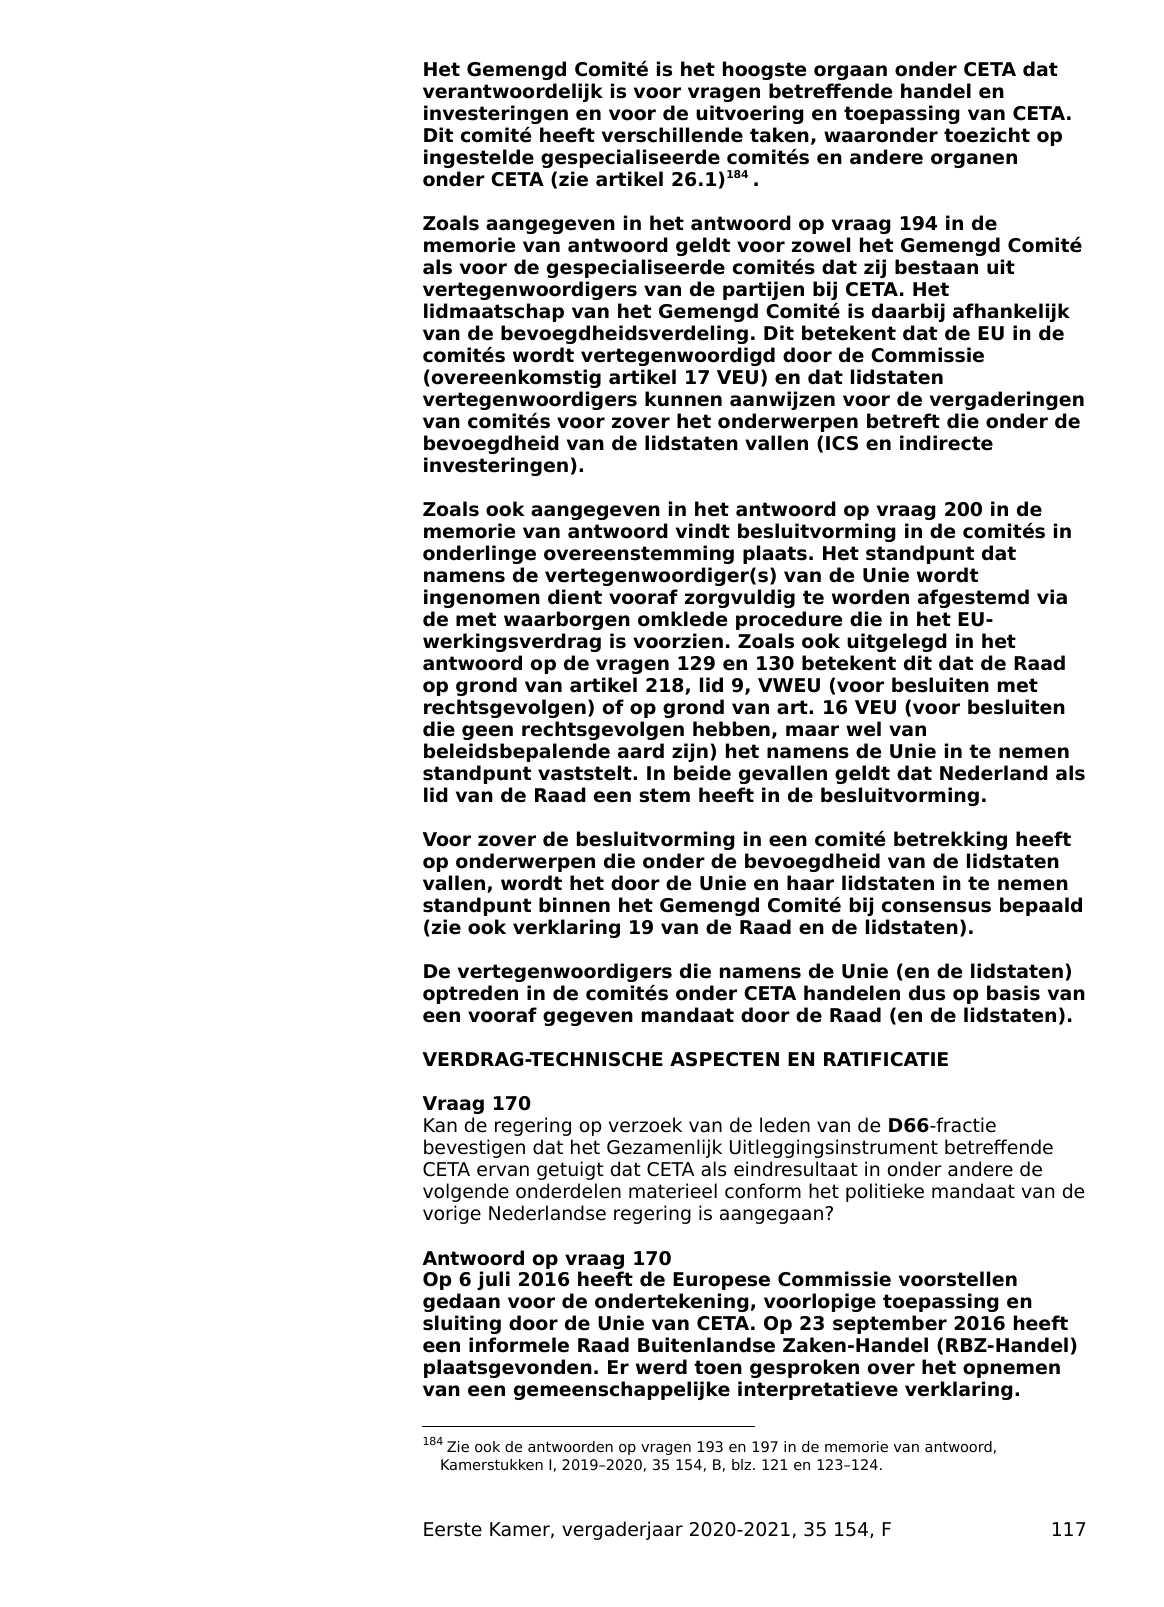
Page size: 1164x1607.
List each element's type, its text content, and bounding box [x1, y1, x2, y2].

text De vertegenwoordigers die namens de Unie (en de lidstaten) optreden in de comités onder CETA handelen dus op basis van een vooraf gegeven mandaat door de Raad (en de lidstaten). [422, 961, 1087, 1027]
text Voor zover de besluitvorming in een comité betrekking heeft op onderwerpen die onder de bevoegdheid van de lidstaten vallen, wordt het door de Unie en haar lidstaten in te nemen standpunt binnen het Gemengd Comité bij consensus bepaald (zie ook verklaring 19 van de Raad en de lidstaten). [422, 829, 1087, 939]
text Zie ook de antwoorden op vragen 193 en 197 in de memorie van antwoord, Kamerstukken I, 2019–2020, 35 154, B, blz. 121 en 123–124. [422, 1435, 1087, 1474]
subtitle VERDRAG-TECHNISCHE ASPECTEN EN RATIFICATIE [422, 1049, 1087, 1071]
text Kan de regering op verzoek van de leden van de D66-fractie bevestigen dat het Gezamenlijk Uitleggingsinstrument betreffende CETA ervan getuigt dat CETA als eindresultaat in onder andere de volgende onderdelen materieel conform het politieke mandaat van de vorige Nederlandse regering is aangegaan? [422, 1115, 1087, 1225]
text Zoals ook aangegeven in het antwoord op vraag 200 in de memorie van antwoord vindt besluitvorming in de comités in onderlinge overeenstemming plaats. Het standpunt dat namens de vertegenwoordiger(s) van de Unie wordt ingenomen dient vooraf zorgvuldig te worden afgestemd via de met waarborgen omklede procedure die in het EU-werkingsverdrag is voorzien. Zoals ook uitgelegd in het antwoord op de vragen 129 en 130 betekent dit dat de Raad op grond van artikel 218, lid 9, VWEU (voor besluiten met rechtsgevolgen) of op grond van art. 16 VEU (voor besluiten die geen rechtsgevolgen hebben, maar wel van beleidsbepalende aard zijn) het namens de Unie in te nemen standpunt vaststelt. In beide gevallen geldt dat Nederland als lid van de Raad een stem heeft in de besluitvorming. [422, 499, 1087, 807]
text Het Gemengd Comité is het hoogste orgaan onder CETA dat verantwoordelijk is voor vragen betreffende handel en investeringen en voor de uitvoering en toepassing van CETA. Dit comité heeft verschillende taken, waaronder toezicht op ingestelde gespecialiseerde comités en andere organen onder CETA (zie artikel 26.1). [422, 59, 1087, 191]
text Zoals aangegeven in het antwoord op vraag 194 in de memorie van antwoord geldt voor zowel het Gemengd Comité als voor de gespecialiseerde comités dat zij bestaan uit vertegenwoordigers van de partijen bij CETA. Het lidmaatschap van het Gemengd Comité is daarbij afhankelijk van de bevoegdheidsverdeling. Dit betekent dat de EU in de comités wordt vertegenwoordigd door de Commissie (overeenkomstig artikel 17 VEU) en dat lidstaten vertegenwoordigers kunnen aanwijzen voor de vergaderingen van comités voor zover het onderwerpen betreft die onder de bevoegdheid van de lidstaten vallen (ICS en indirecte investeringen). [422, 213, 1087, 477]
text Antwoord op vraag 170 [422, 1247, 1087, 1269]
text Op 6 juli 2016 heeft de Europese Commissie voorstellen gedaan voor de ondertekening, voorlopige toepassing en sluiting door de Unie van CETA. Op 23 september 2016 heeft een informele Raad Buitenlandse Zaken-Handel (RBZ-Handel) plaatsgevonden. Er werd toen gesproken over het opnemen van een gemeenschappelijke interpretatieve verklaring. [422, 1269, 1087, 1401]
text Vraag 170 [422, 1093, 1087, 1115]
